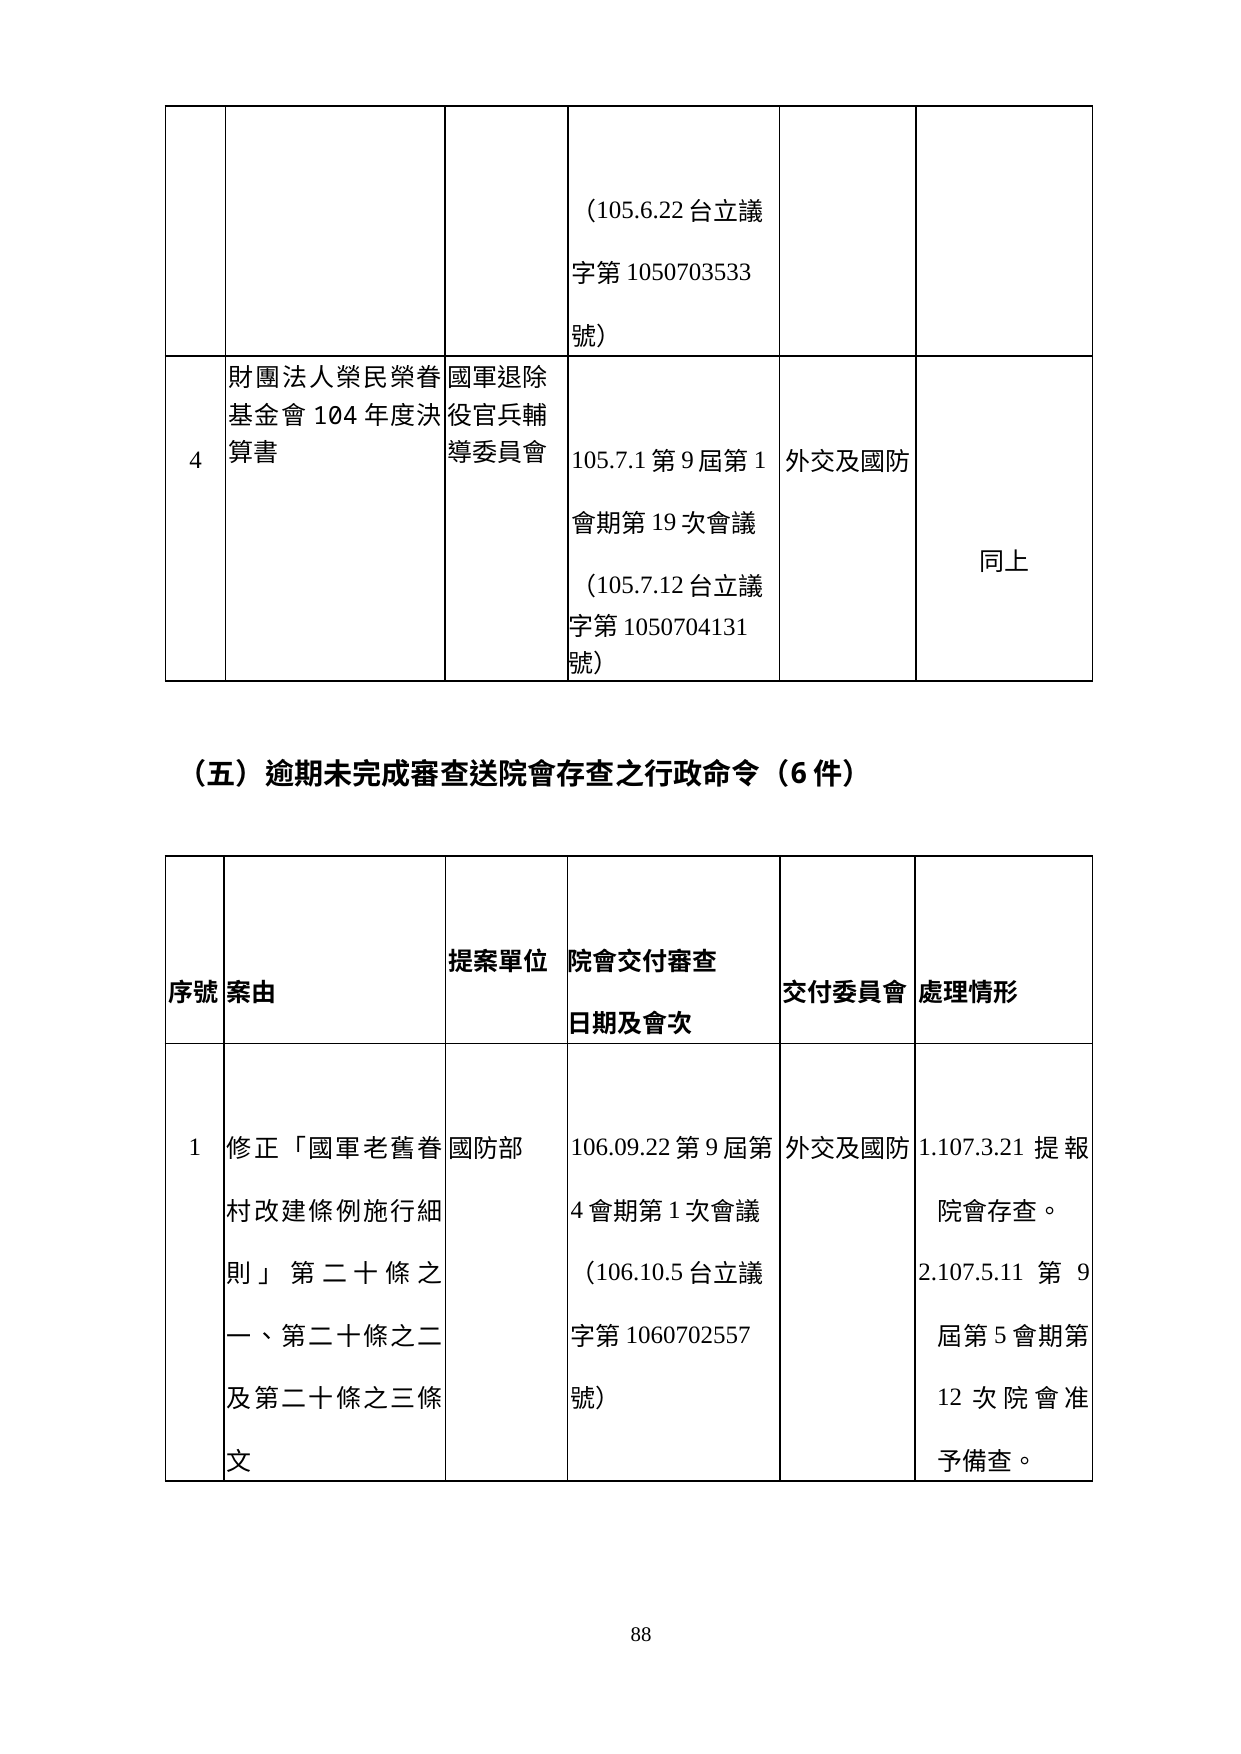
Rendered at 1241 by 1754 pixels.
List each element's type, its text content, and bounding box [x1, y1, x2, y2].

table_cell 國防部 [446, 1044, 567, 1480]
table_cell [226, 107, 444, 355]
table_cell （105.6.22台立議 字第1050703533號） [569, 107, 779, 355]
table_header 處理情形 [916, 857, 1092, 1043]
table_cell 1.107.3.21提報院會存查。 2.107.5.11第9 屆第5會期第12次院會准予備查。 [916, 1044, 1092, 1480]
text （五）逾期未完成審查送院會存查之行政命令（6件） [177, 730, 1104, 793]
table_cell 財團法人榮民榮眷基金會104年度決算書 [226, 357, 444, 680]
table_cell [166, 107, 225, 355]
table_cell 106.09.22第9屆第4會期第1次會議 （106.10.5台立議字第1060702557號） [568, 1044, 779, 1480]
table_cell 同上 [917, 357, 1092, 680]
table_cell 外交及國防 [781, 1044, 914, 1480]
table_header 序號 [166, 857, 223, 1043]
table_cell 4 [166, 357, 225, 680]
table_cell 105.7.1第9屆第1 會期第19次會議 （105.7.12台立議 字第1050704131號） [569, 357, 779, 680]
table_cell 國軍退除 役官兵輔 導委員會 [446, 357, 567, 680]
table_cell [446, 107, 567, 355]
table_cell [780, 107, 915, 355]
table_header 提案單位 [446, 857, 567, 1043]
table_cell 修正「國軍老舊眷村改建條例施行細則」第二十條之一、第二十條之二及第二十條之三條文 [225, 1044, 445, 1480]
table_cell 1 [166, 1044, 223, 1480]
table_header 案由 [225, 857, 445, 1043]
table_header 院會交付審查 日期及會次 [568, 857, 779, 1043]
table_cell [917, 107, 1092, 355]
table_cell 外交及國防 [780, 357, 915, 680]
table_header 交付委員會 [781, 857, 914, 1043]
